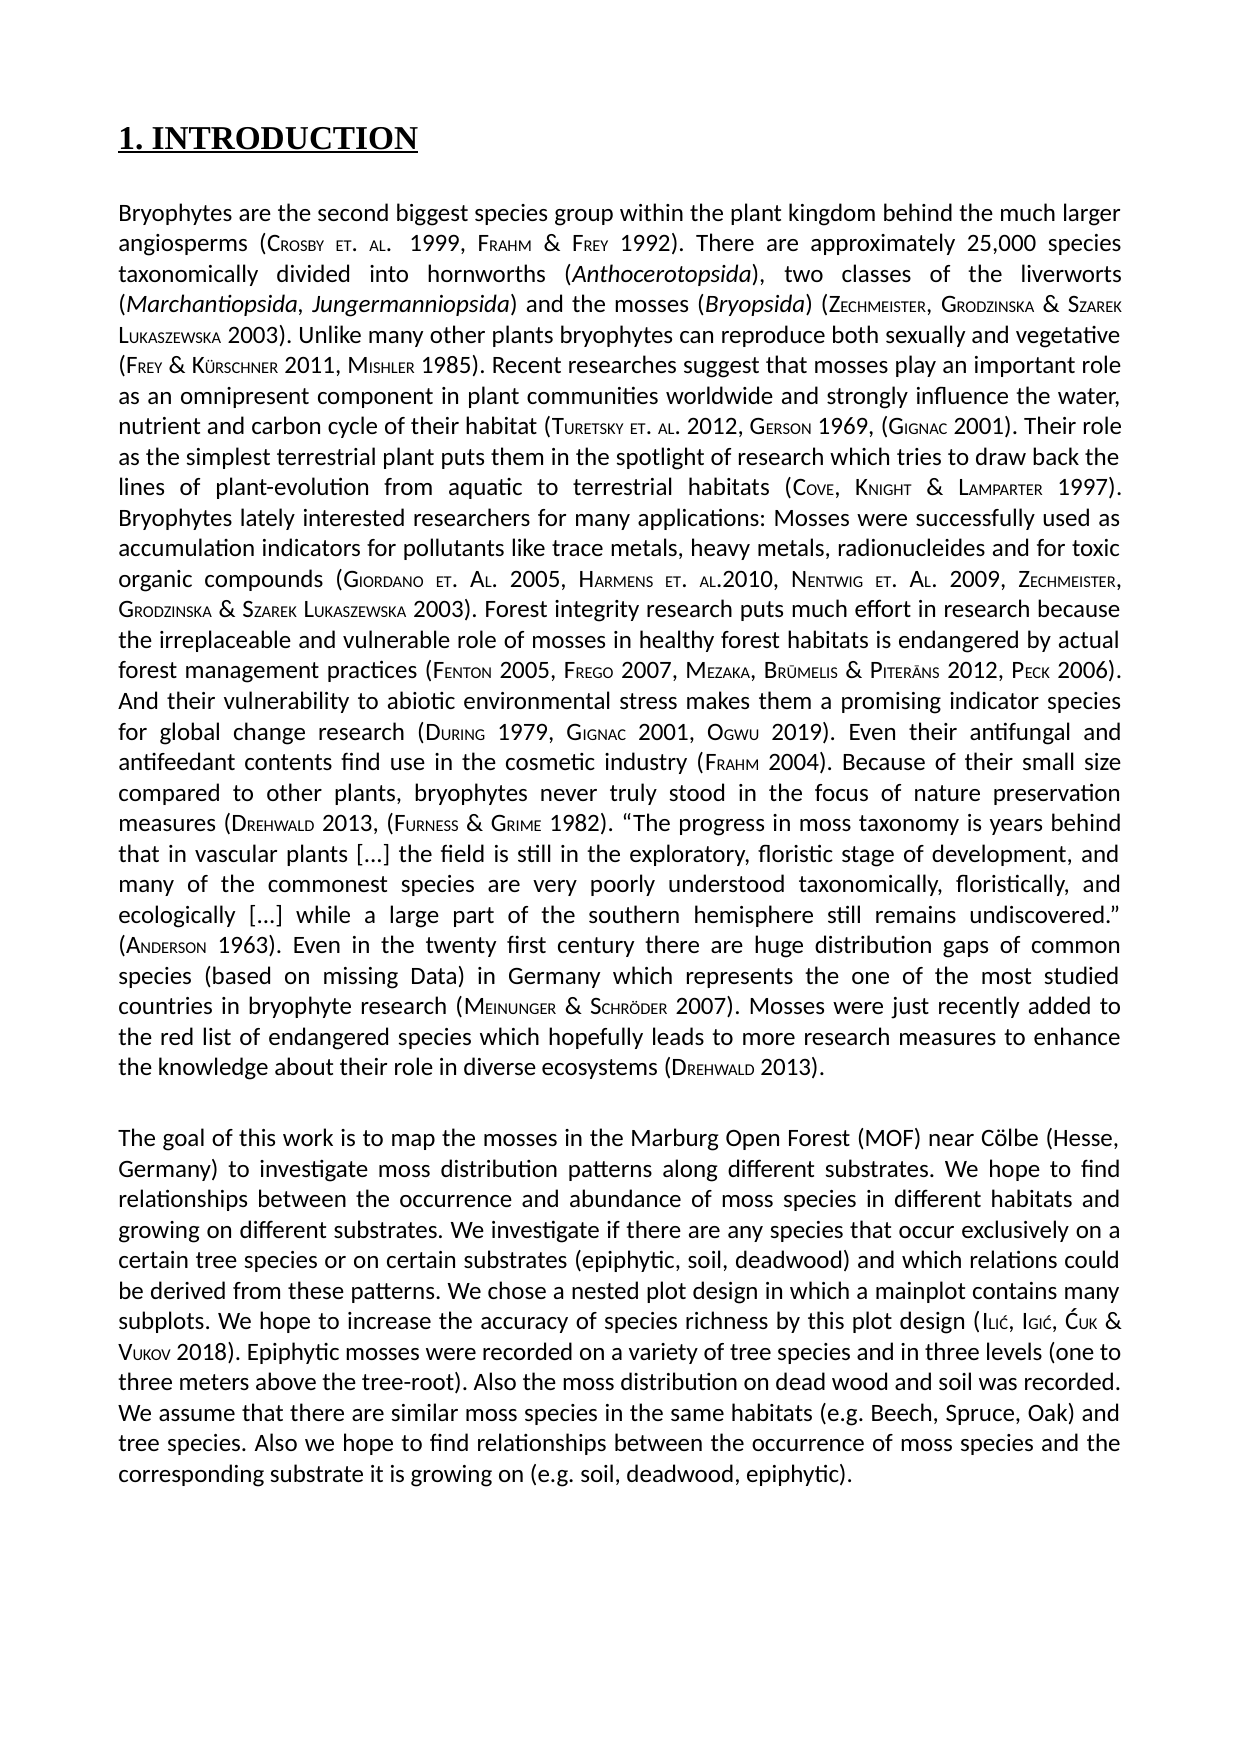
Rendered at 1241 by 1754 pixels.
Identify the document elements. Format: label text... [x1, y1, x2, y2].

text Bryophytes are the second biggest species group within the plant kingdom behind the much larger angiosperms (Crosby et. al. 1999, Frahm & Frey 1992). There are approximately 25,000 species taxonomically divided into hornworths (Anthocerotopsida), two classes of the liverworts (Marchantiopsida, Jungermanniopsida) and the mosses (Bryopsida) (Zechmeister, Grodzinska & Szarek Lukaszewska 2003). Unlike many other plants bryophytes can reproduce both sexually and vegetative (Frey & Kürschner 2011, Mishler 1985). Recent researches suggest that mosses play an important role as an omnipresent component in plant communities worldwide and strongly influence the water, nutrient and carbon cycle of their habitat (Turetsky et. al. 2012, Gerson 1969, (Gignac 2001). Their role as the simplest terrestrial plant puts them in the spotlight of research which tries to draw back the lines of plant-evolution from aquatic to terrestrial habitats (Cove, Knight & Lamparter 1997). Bryophytes lately interested researchers for many applications: Mosses were successfully used as accumulation indicators for pollutants like trace metals, heavy metals, radionucleides and for toxic organic compounds (Giordano et. Al. 2005, Harmens et. al.2010, Nentwig et. Al. 2009, Zechmeister, Grodzinska & Szarek Lukaszewska 2003). Forest integrity research puts much effort in research because the irreplaceable and vulnerable role of mosses in healthy forest habitats is endangered by actual forest management practices (Fenton 2005, Frego 2007, Mezaka, Brūmelis & Piterāns 2012, Peck 2006). And their vulnerability to abiotic environmental stress makes them a promising indicator species for global change research (During 1979, Gignac 2001, Ogwu 2019). Even their antifungal and antifeedant contents find use in the cosmetic industry (Frahm 2004). Because of their small size compared to other plants, bryophytes never truly stood in the focus of nature preservation measures (Drehwald 2013, (Furness & Grime 1982). “The progress in moss taxonomy is years behind that in vascular plants [...] the field is still in the exploratory, floristic stage of development, and many of the commonest species are very poorly understood taxonomically, floristically, and ecologically [...] while a large part of the southern hemisphere still remains undiscovered.” (Anderson 1963). Even in the twenty first century there are huge distribution gaps of common species (based on missing Data) in Germany which represents the one of the most studied countries in bryophyte research (Meinunger & Schröder 2007). Mosses were just recently added to the red list of endangered species which hopefully leads to more research measures to enhance the knowledge about their role in diverse ecosystems (Drehwald 2013). [118, 197, 1122, 1082]
text The goal of this work is to map the mosses in the Marburg Open Forest (MOF) near Cölbe (Hesse, Germany) to investigate moss distribution patterns along different substrates. We hope to find relationships between the occurrence and abundance of moss species in different habitats and growing on different substrates. We investigate if there are any species that occur exclusively on a certain tree species or on certain substrates (epiphytic, soil, deadwood) and which relations could be derived from these patterns. We chose a nested plot design in which a mainplot contains many subplots. We hope to increase the accuracy of species richness by this plot design (Ilić, Igić, Ćuk & Vukov 2018). Epiphytic mosses were recorded on a variety of tree species and in three levels (one to three meters above the tree-root). Also the moss distribution on dead wood and soil was recorded. We assume that there are similar moss species in the same habitats (e.g. Beech, Spruce, Oak) and tree species. Also we hope to find relationships between the occurrence of moss species and the corresponding substrate it is growing on (e.g. soil, deadwood, epiphytic). [118, 1122, 1122, 1489]
text 1. INTRODUCTION [118, 118, 1122, 156]
